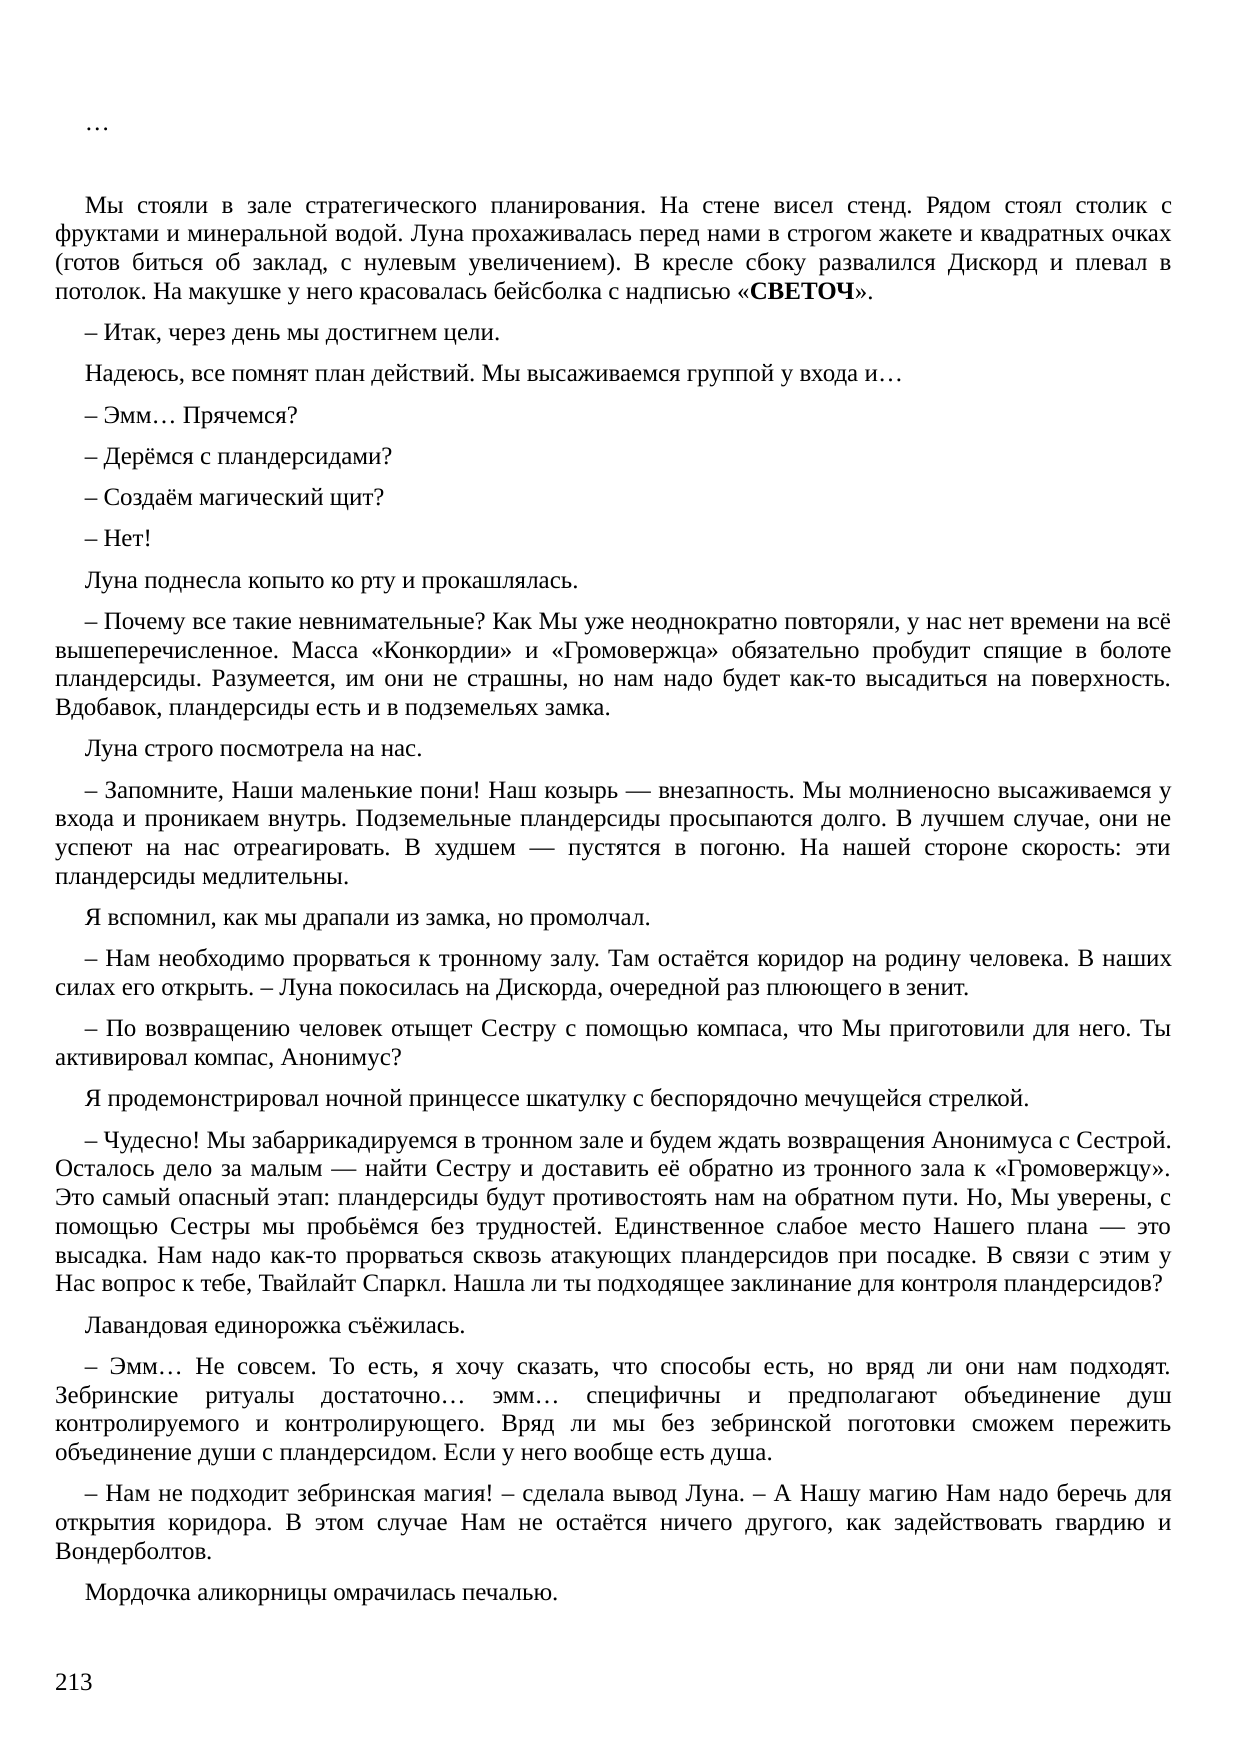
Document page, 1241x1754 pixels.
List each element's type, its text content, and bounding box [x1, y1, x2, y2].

text Лавандовая единорожка съёжилась. [55, 1310, 1173, 1338]
text Мы стояли в зале стратегического планирования. На стене висел стенд. Рядом стоял столик с фруктами и минеральной водой. Луна прохаживалась перед нами в строгом жакете и квадратных очках (готов биться об заклад, с нулевым увеличением). В кресле сбоку развалился Дискорд и плевал в потолок. На макушке у него красовалась бейсболка с надписью «СВЕТОЧ». [55, 190, 1173, 305]
text – Нет! [55, 523, 1173, 552]
text – Дерёмся с пландерсидами? [55, 441, 1173, 470]
text Я продемонстрировал ночной принцессе шкатулку с беспорядочно мечущейся стрелкой. [55, 1083, 1173, 1112]
text – По возвращению человек отыщет Сестру с помощью компаса, что Мы приготовили для него. Ты активировал компас, Анонимус? [55, 1013, 1173, 1071]
text Мордочка аликорницы омрачилась печалью. [55, 1577, 1173, 1606]
text Луна поднесла копыто ко рту и прокашлялась. [55, 565, 1173, 593]
text – Создаём магический щит? [55, 482, 1173, 511]
text – Чудесно! Мы забаррикадируемся в тронном зале и будем ждать возвращения Анонимуса с Сестрой. Осталось дело за малым — найти Сестру и доставить её обратно из тронного зала к «Громовержцу». Это самый опасный этап: пландерсиды будут противостоять нам на обратном пути. Но, Мы уверены, с помощью Сестры мы пробьёмся без трудностей. Единственное слабое место Нашего плана — это высадка. Нам надо как-то прорваться сквозь атакующих пландерсидов при посадке. В связи с этим у Нас вопрос к тебе, Твайлайт Спаркл. Нашла ли ты подходящее заклинание для контроля пландерсидов? [55, 1125, 1173, 1297]
text – Почему все такие невнимательные? Как Мы уже неоднократно повторяли, у нас нет времени на всё вышеперечисленное. Масса «Конкордии» и «Громовержца» обязательно пробудит спящие в болоте пландерсиды. Разумеется, им они не страшны, но нам надо будет как-то высадиться на поверхность. Вдобавок, пландерсиды есть и в подземельях замка. [55, 606, 1173, 721]
text Луна строго посмотрела на нас. [55, 733, 1173, 762]
text Я вспомнил, как мы драпали из замка, но промолчал. [55, 902, 1173, 931]
text – Эмм… Не совсем. То есть, я хочу сказать, что способы есть, но вряд ли они нам подходят. Зебринские ритуалы достаточно… эмм… специфичны и предполагают объединение душ контролируемого и контролирующего. Вряд ли мы без зебринской поготовки сможем пережить объединение души с пландерсидом. Если у него вообще есть душа. [55, 1351, 1173, 1466]
text – Итак, через день мы достигнем цели. [55, 317, 1173, 346]
text – Нам необходимо прорваться к тронному залу. Там остаётся коридор на родину человека. В наших силах его открыть. – Луна покосилась на Дискорда, очередной раз плюющего в зенит. [55, 943, 1173, 1001]
text – Эмм… Прячемся? [55, 400, 1173, 428]
text Надеюсь, все помнят план действий. Мы высаживаемся группой у входа и… [55, 358, 1173, 387]
text – Нам не подходит зебринская магия! – сделала вывод Луна. – А Нашу магию Нам надо беречь для открытия коридора. В этом случае Нам не остаётся ничего другого, как задействовать гвардию и Вондерболтов. [55, 1478, 1173, 1565]
text … [55, 107, 1173, 136]
text – Запомните, Наши маленькие пони! Наш козырь — внезапность. Мы молниеносно высаживаемся у входа и проникаем внутрь. Подземельные пландерсиды просыпаются долго. В лучшем случае, они не успеют на нас отреагировать. В худшем — пустятся в погоню. На нашей стороне скорость: эти пландерсиды медлительны. [55, 775, 1173, 890]
